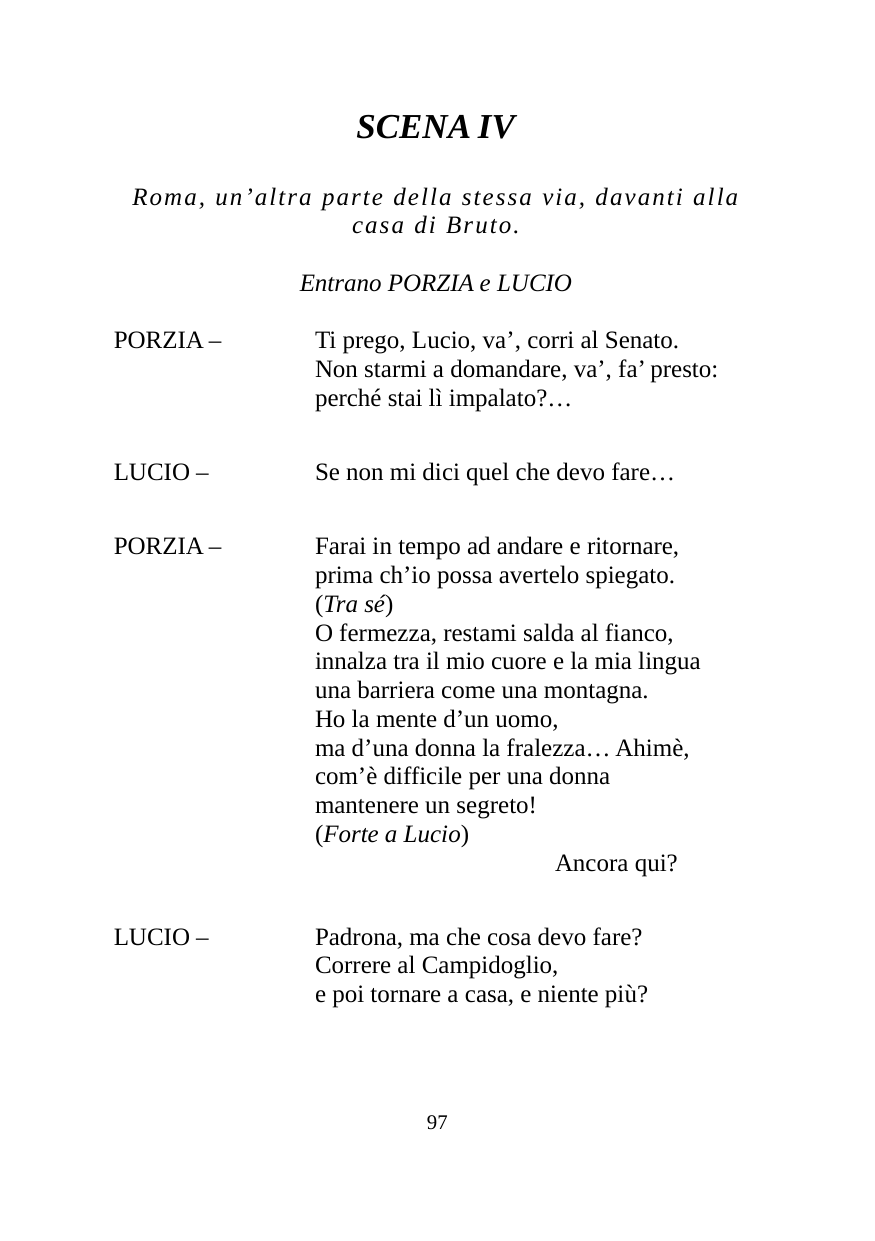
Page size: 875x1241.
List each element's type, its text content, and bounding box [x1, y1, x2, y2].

table_header PORZIA – [106, 326, 307, 457]
subtitle SCENA IV [106, 106, 768, 146]
table_cell Padrona, ma che cosa devo fare? Correre al Campidoglio, e poi tornare a casa, e niente più? [308, 922, 768, 1053]
table_cell Farai in tempo ad andare e ritornare, prima ch’io possa avertelo spiegato. (Tra sé) O fermezza, restami salda al fianco, innalza tra il mio cuore e la mia lingua una barriera come una montagna. Ho la mente d’un uomo, ma d’una donna la fralezza… Ahimè, com’è difficile per una donna mantenere un segreto! (Forte a Lucio) Ancora qui? [308, 531, 768, 922]
table_cell Se non mi dici quel che devo fare… [308, 457, 768, 531]
table_cell LUCIO – [106, 457, 307, 531]
text Entrano PORZIA e LUCIO [106, 268, 768, 297]
table_cell PORZIA – [106, 531, 307, 922]
table_header Ti prego, Lucio, va’, corri al Senato. Non starmi a domandare, va’, fa’ presto: perché stai lì impalato?… [308, 326, 768, 457]
table_cell LUCIO – [106, 922, 307, 1053]
text Roma, un’altra parte della stessa via, davanti alla casa di Bruto. [106, 182, 768, 239]
